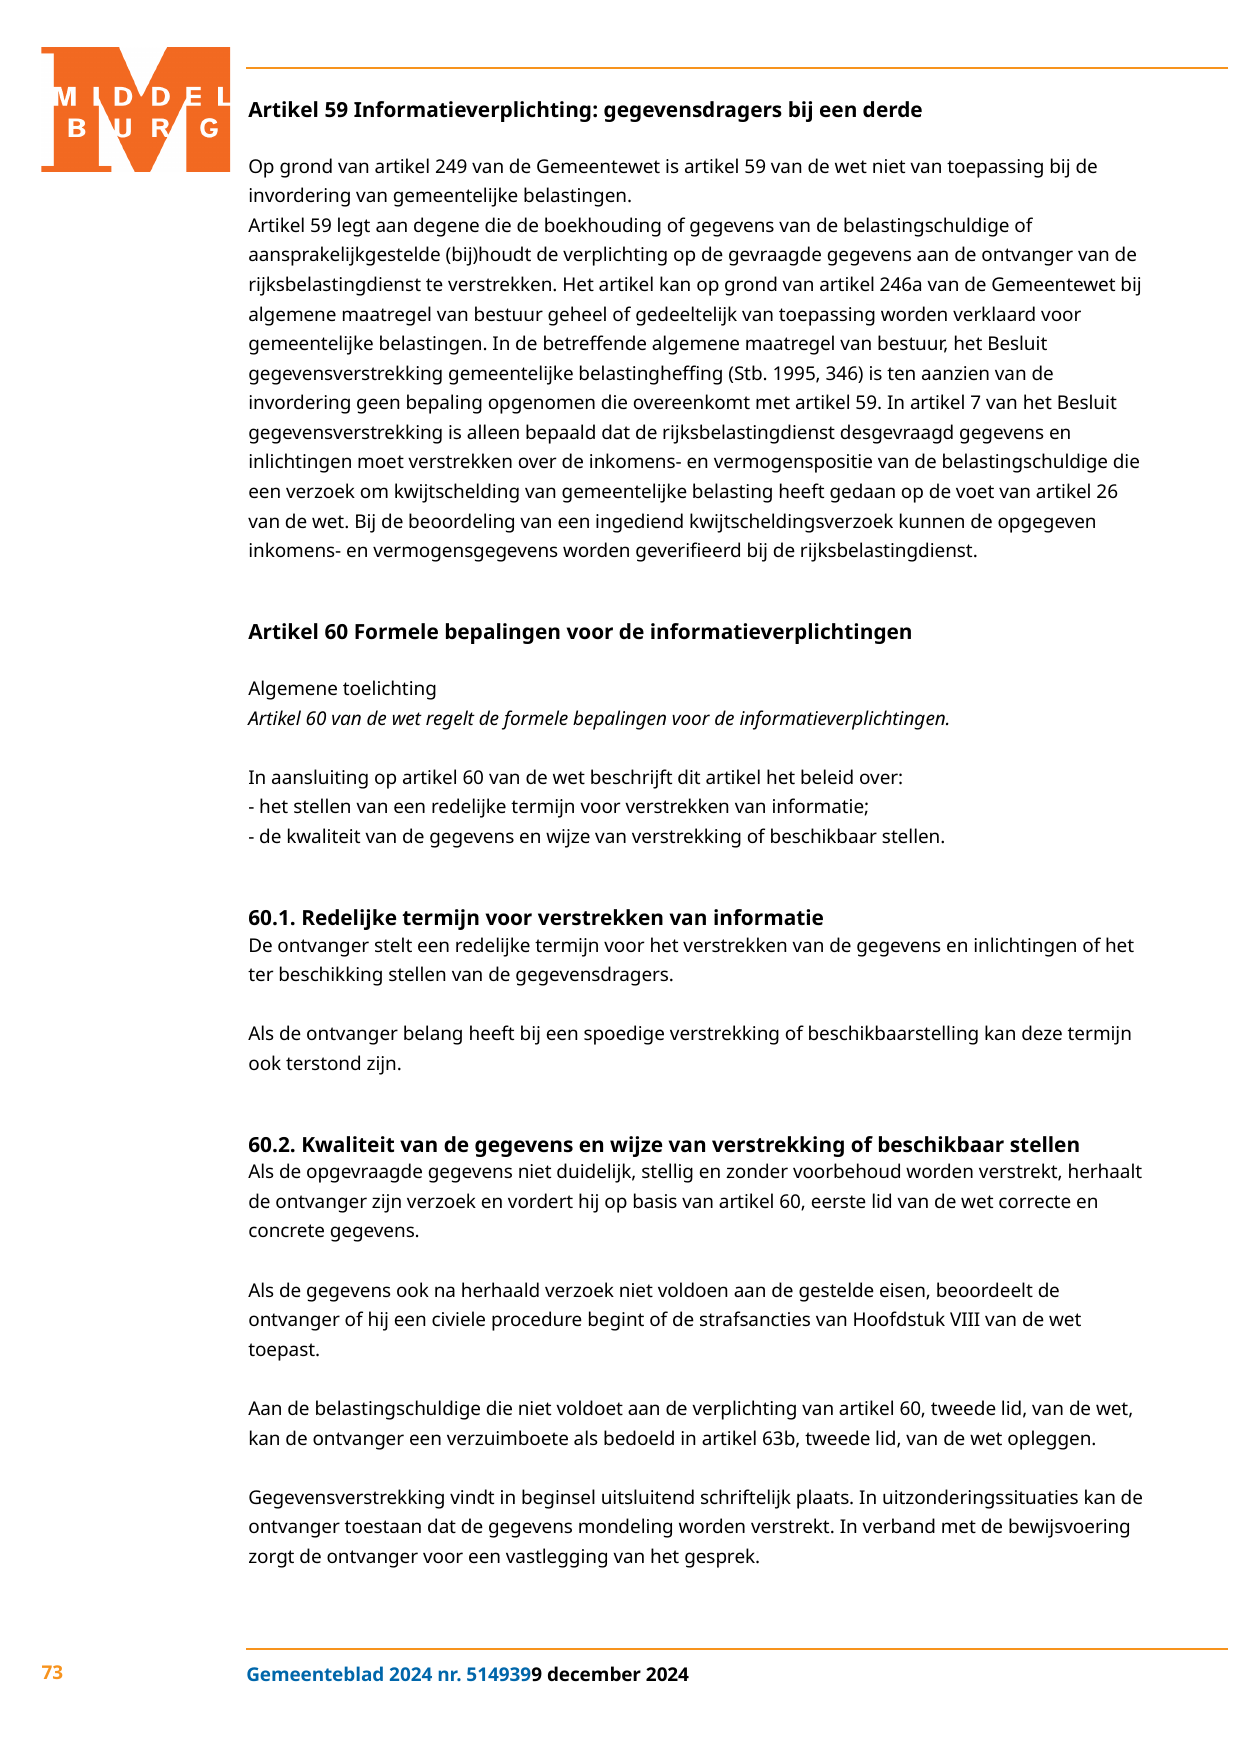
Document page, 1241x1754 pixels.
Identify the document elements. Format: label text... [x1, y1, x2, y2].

text 60.2. Kwaliteit van de gegevens en wijze van verstrekking of beschikbaar stellen [248, 1130, 1152, 1158]
text Artikel 60 van de wet regelt de formele bepalingen voor de informatieverplichtingen. [248, 705, 1152, 731]
text De ontvanger stelt een redelijke termijn voor het verstrekken van de gegevens en inlichtingen of het ter beschikking stellen van de gegevensdragers. [248, 932, 1152, 987]
text In aansluiting op artikel 60 van de wet beschrijft dit artikel het beleid over: [248, 764, 1152, 790]
text Als de gegevens ook na herhaald verzoek niet voldoen aan de gestelde eisen, beoordeelt de ontvanger of hij een civiele procedure begint of de strafsancties van Hoofdstuk VIII van de wet toepast. [248, 1277, 1152, 1362]
text Aan de belastingschuldige die niet voldoet aan de verplichting van artikel 60, tweede lid, van de wet, kan de ontvanger een verzuimboete als bedoeld in artikel 63b, tweede lid, van de wet opleggen. [248, 1395, 1152, 1451]
text Als de opgevraagde gegevens niet duidelijk, stellig en zonder voorbehoud worden verstrekt, herhaalt de ontvanger zijn verzoek en vordert hij op basis van artikel 60, eerste lid van de wet correcte en concrete gegevens. [248, 1158, 1152, 1243]
text - het stellen van een redelijke termijn voor verstrekken van informatie; [248, 794, 1152, 819]
text Algemene toelichting [248, 675, 1152, 701]
text Als de ontvanger belang heeft bij een spoedige verstrekking of beschikbaarstelling kan deze termijn ook terstond zijn. [248, 1021, 1152, 1076]
text - de kwaliteit van de gegevens en wijze van verstrekking of beschikbaar stellen. [248, 823, 1152, 849]
text Gegevensverstrekking vindt in beginsel uitsluitend schriftelijk plaats. In uitzonderingssituaties kan de ontvanger toestaan dat de gegevens mondeling worden verstrekt. In verband met de bewijsvoering zorgt de ontvanger voor een vastlegging van het gesprek. [248, 1484, 1152, 1569]
text Artikel 59 Informatieverplichting: gegevensdragers bij een derde [248, 95, 1152, 123]
text Artikel 59 legt aan degene die de boekhouding of gegevens van de belastingschuldige of aansprakelijkgestelde (bij)houdt de verplichting op de gevraagde gegevens aan de ontvanger van de rijksbelastingdienst te verstrekken. Het artikel kan op grond van artikel 246a van de Gemeentewet bij algemene maatregel van bestuur geheel of gedeeltelijk van toepassing worden verklaard voor gemeentelijke belastingen. In de betreffende algemene maatregel van bestuur, het Besluit gegevensverstrekking gemeentelijke belastingheffing (Stb. 1995, 346) is ten aanzien van de invordering geen bepaling opgenomen die overeenkomt met artikel 59. In artikel 7 van het Besluit gegevensverstrekking is alleen bepaald dat de rijksbelastingdienst desgevraagd gegevens en inlichtingen moet verstrekken over de inkomens- en vermogenspositie van de belastingschuldige die een verzoek om kwijtschelding van gemeentelijke belasting heeft gedaan op de voet van artikel 26 van de wet. Bij de beoordeling van een ingediend kwijtscheldingsverzoek kunnen de opgegeven inkomens- en vermogensgegevens worden geverifieerd bij de rijksbelastingdienst. [248, 212, 1152, 563]
text Op grond van artikel 249 van de Gemeentewet is artikel 59 van de wet niet van toepassing bij de invordering van gemeentelijke belastingen. [248, 153, 1152, 208]
text Artikel 60 Formele bepalingen voor de informatieverplichtingen [248, 617, 1152, 646]
picture [41, 47, 231, 172]
text 60.1. Redelijke termijn voor verstrekken van informatie [248, 903, 1152, 932]
